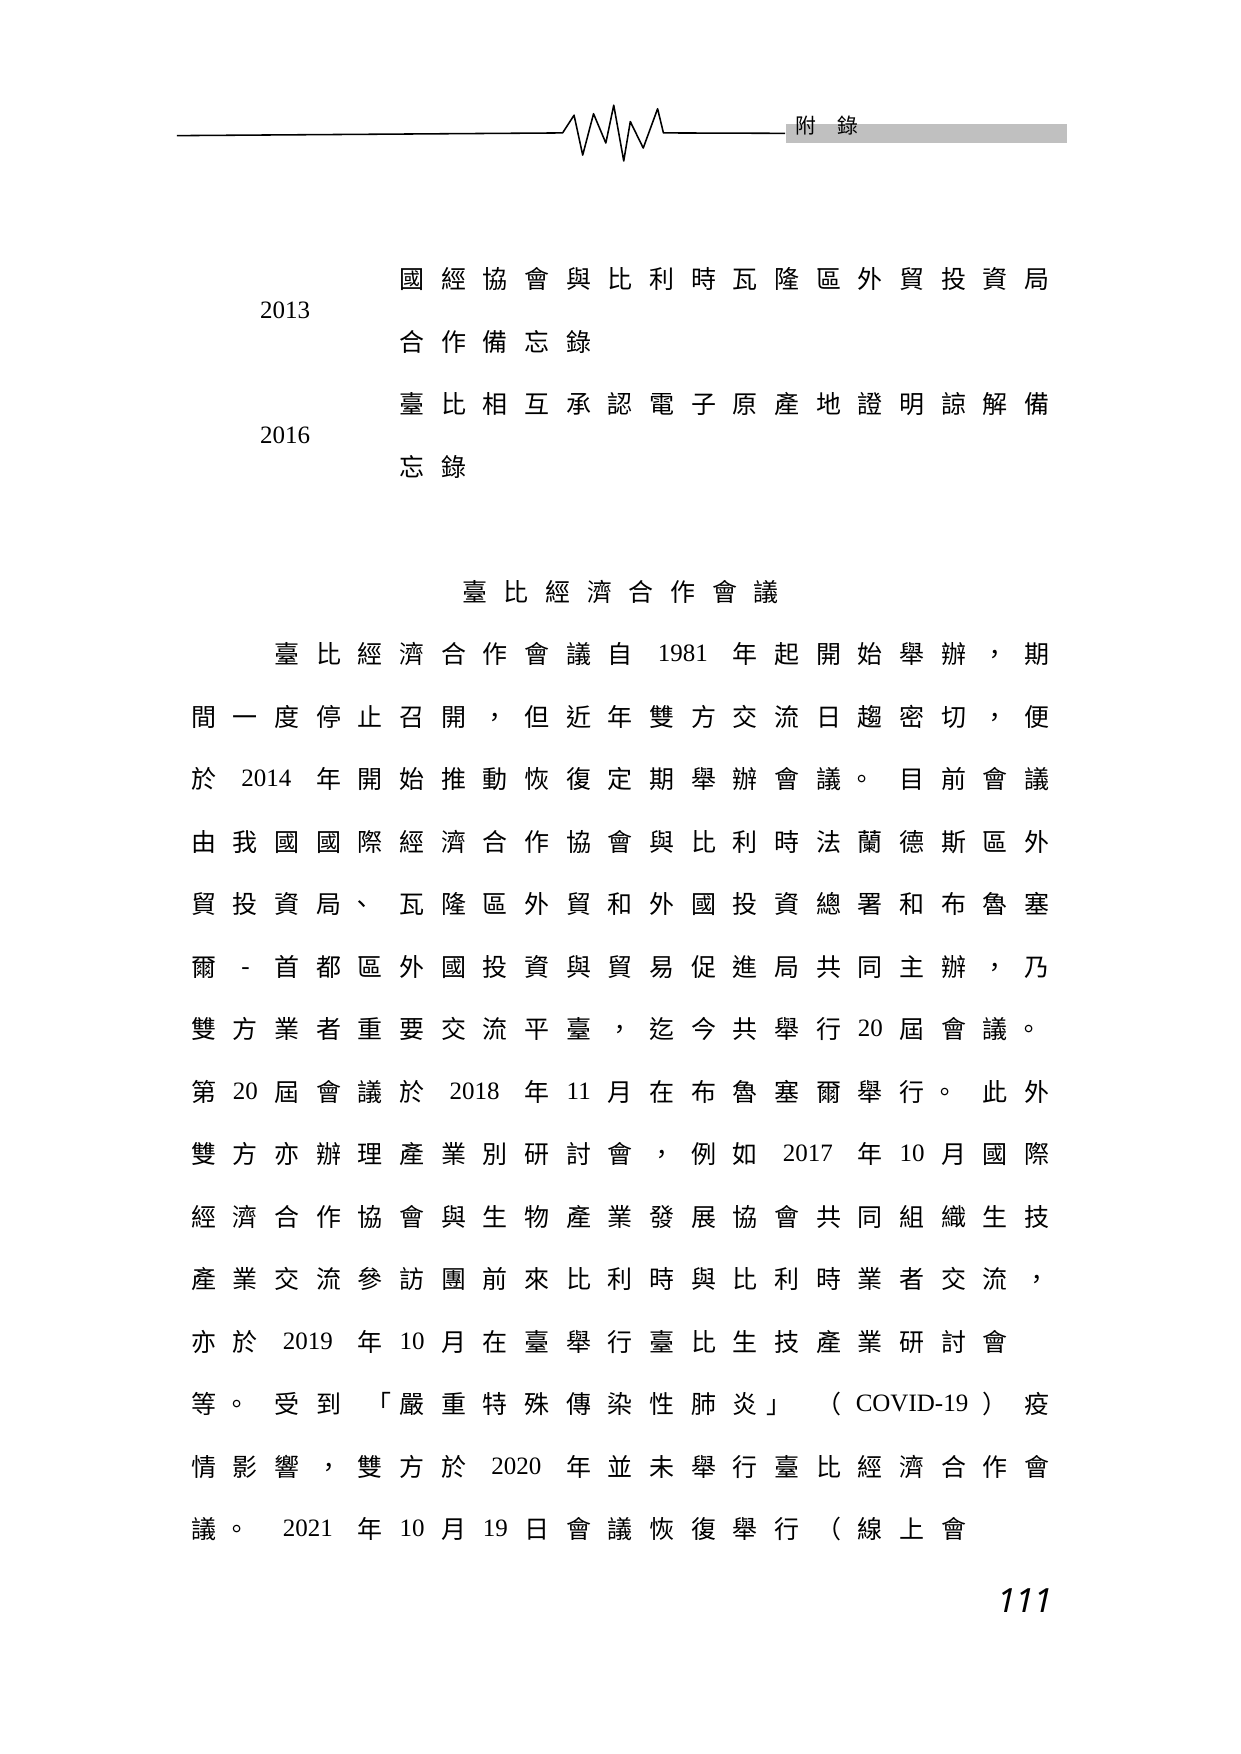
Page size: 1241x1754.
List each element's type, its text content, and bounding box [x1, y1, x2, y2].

text 臺比經濟合作會議自1981年起開始舉辦，期間一度停止召開，但近年雙方交流日趨密切，便於2014年開始推動恢復定期舉辦會議。目前會議由我國國際經濟合作協會與比利時法蘭德斯區外貿投資局、瓦隆區外貿和外國投資總署和布魯塞爾-首都區外國投資與貿易促進局共同主辦，乃雙方業者重要交流平臺，迄今共舉行20屆會議。第20屆會議於2018年11月在布魯塞爾舉行。此外雙方亦辦理產業別研討會，例如2017年10月國際經濟合作協會與生物產業發展協會共同組織生技產業交流參訪團前來比利時與比利時業者交流，亦於2019年10月在臺舉行臺比生技產業研討會等。受到「嚴重特殊傳染性肺炎」（COVID-19）疫情影響，雙方於2020年並未舉行臺比經濟合作會議。2021年10月19日會議恢復舉行（線上會 [183, 611, 1058, 1549]
table_cell 2013 [183, 236, 356, 361]
table_cell 國經協會與比利時瓦隆區外貿投資局合作備忘錄 [356, 236, 1091, 361]
table_cell 2016 [183, 361, 356, 486]
table_cell 臺比相互承認電子原產地證明諒解備忘錄 [356, 361, 1091, 486]
text 臺比經濟合作會議 [183, 549, 1058, 611]
